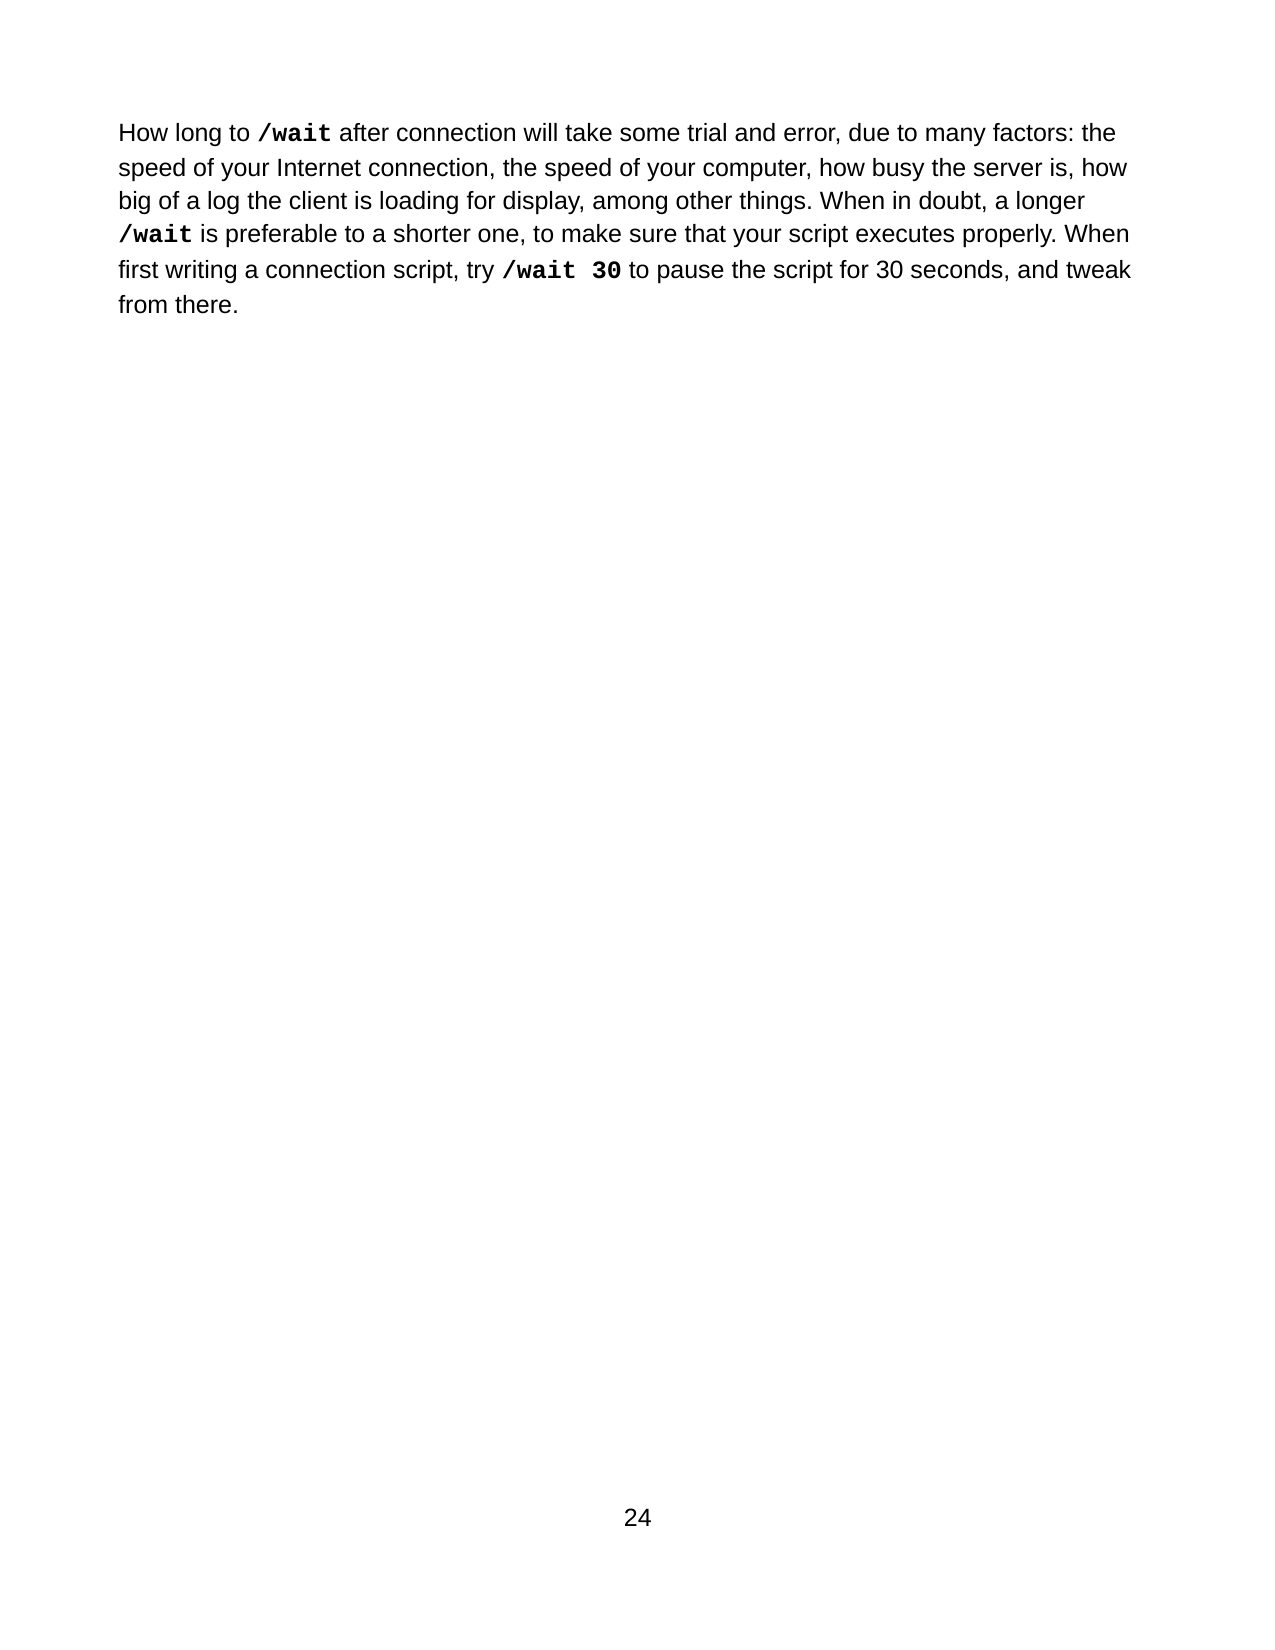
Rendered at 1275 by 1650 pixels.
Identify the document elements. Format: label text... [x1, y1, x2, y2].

text How long to /wait after connection will take some trial and error, due to many factors: the speed of your Internet connection, the speed of your computer, how busy the server is, how big of a log the client is loading for display, among other things. When in doubt, a longer /wait is preferable to a shorter one, to make sure that your script executes properly. When first writing a connection script, try /wait 30 to pause the script for 30 seconds, and tweak from there. [118, 118, 1157, 318]
